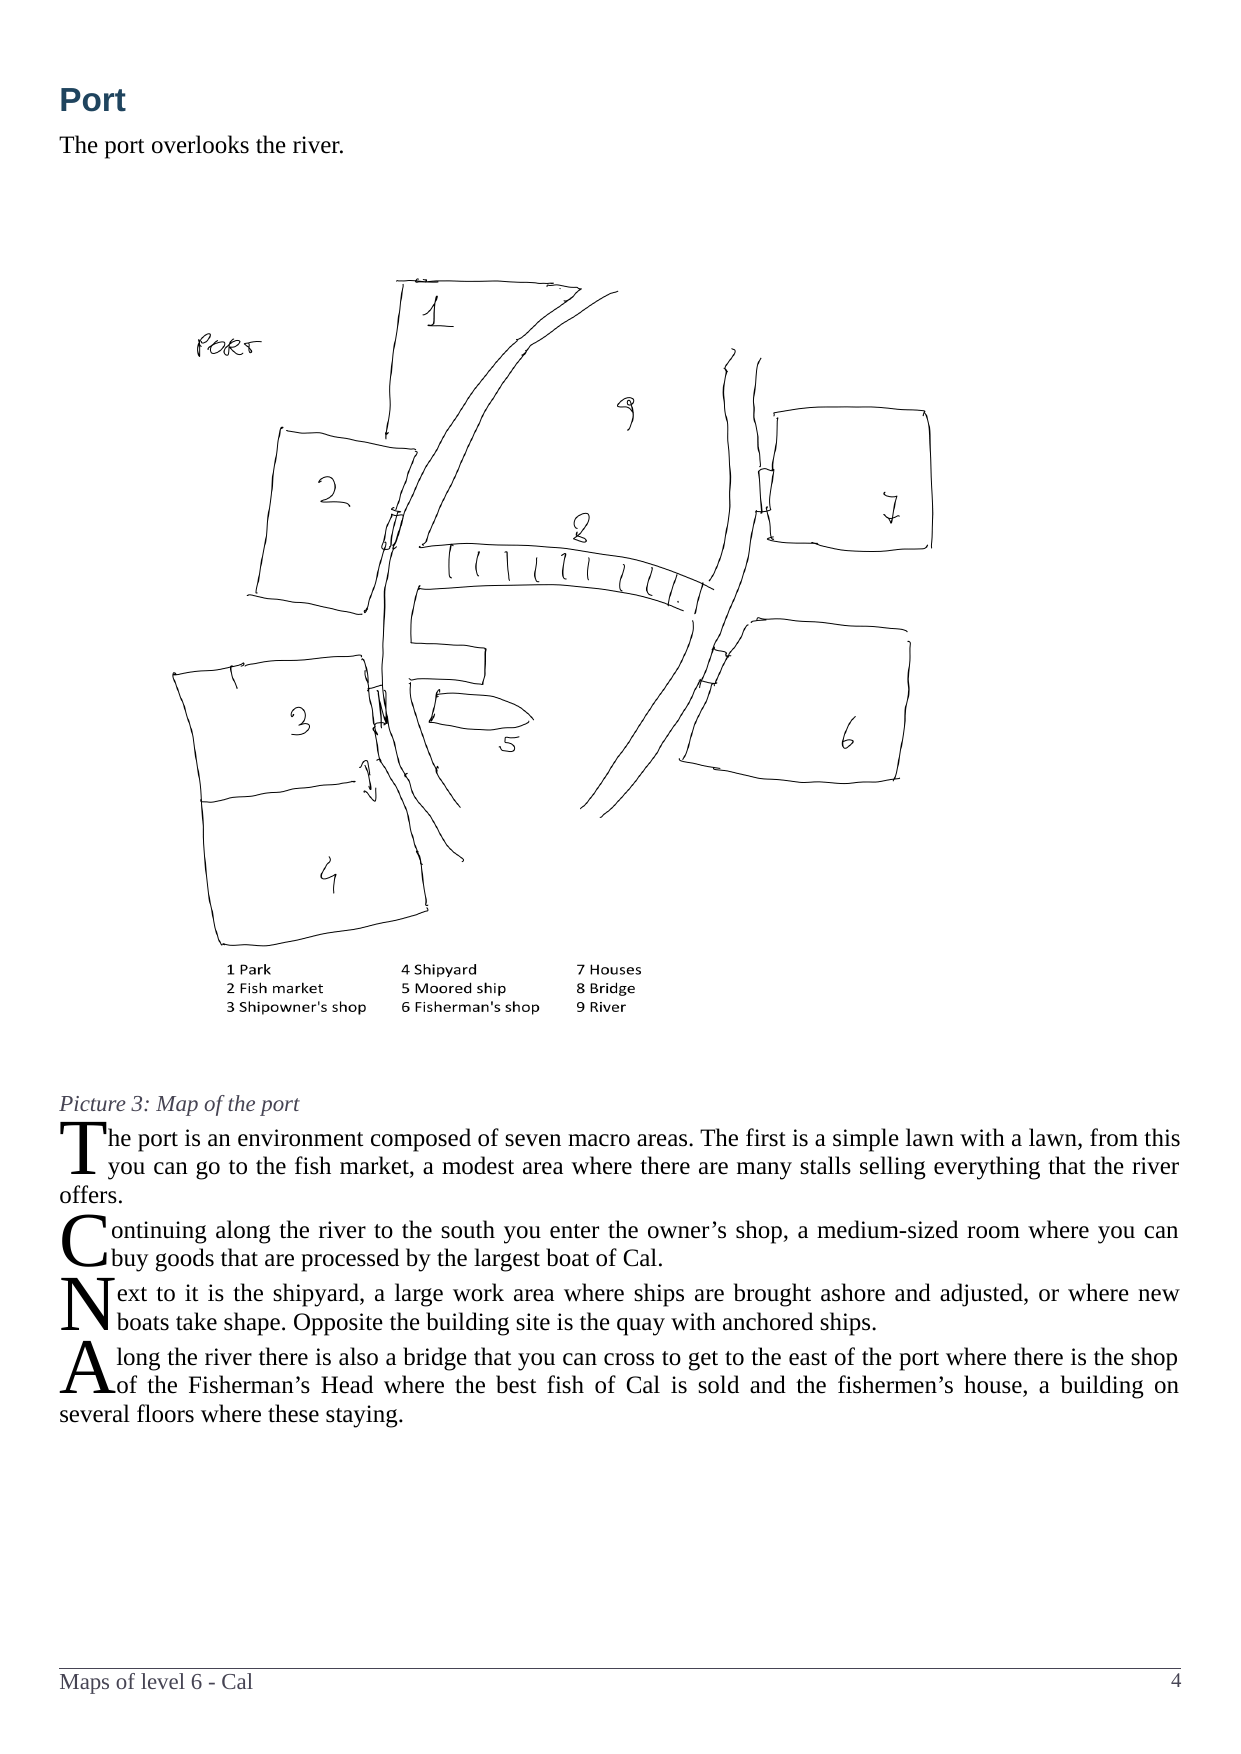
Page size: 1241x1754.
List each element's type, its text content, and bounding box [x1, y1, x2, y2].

text Continuing along the river to the south you enter the owner’s shop, a medium-sized room where you can buy goods that are processed by the largest boat of Cal. [59, 1215, 1181, 1272]
picture [59, 177, 1024, 1086]
text Picture 3: Map of the port [59, 1086, 1023, 1117]
text The port overlooks the river. [59, 131, 1181, 159]
text Next to it is the shipyard, a large work area where ships are brought ashore and adjusted, or where new boats take shape. Opposite the building site is the quay with anchored ships. [59, 1278, 1181, 1336]
text The port is an environment composed of seven macro areas. The first is a simple lawn with a lawn, from this you can go to the fish market, a modest area where there are many stalls selling everything that the river offers. [59, 1123, 1181, 1209]
subtitle Port [59, 80, 1181, 118]
text Along the river there is also a bridge that you can cross to get to the east of the port where there is the shop of the Fisherman’s Head where the best fish of Cal is sold and the fishermen’s house, a building on several floors where these staying. [59, 1342, 1181, 1428]
